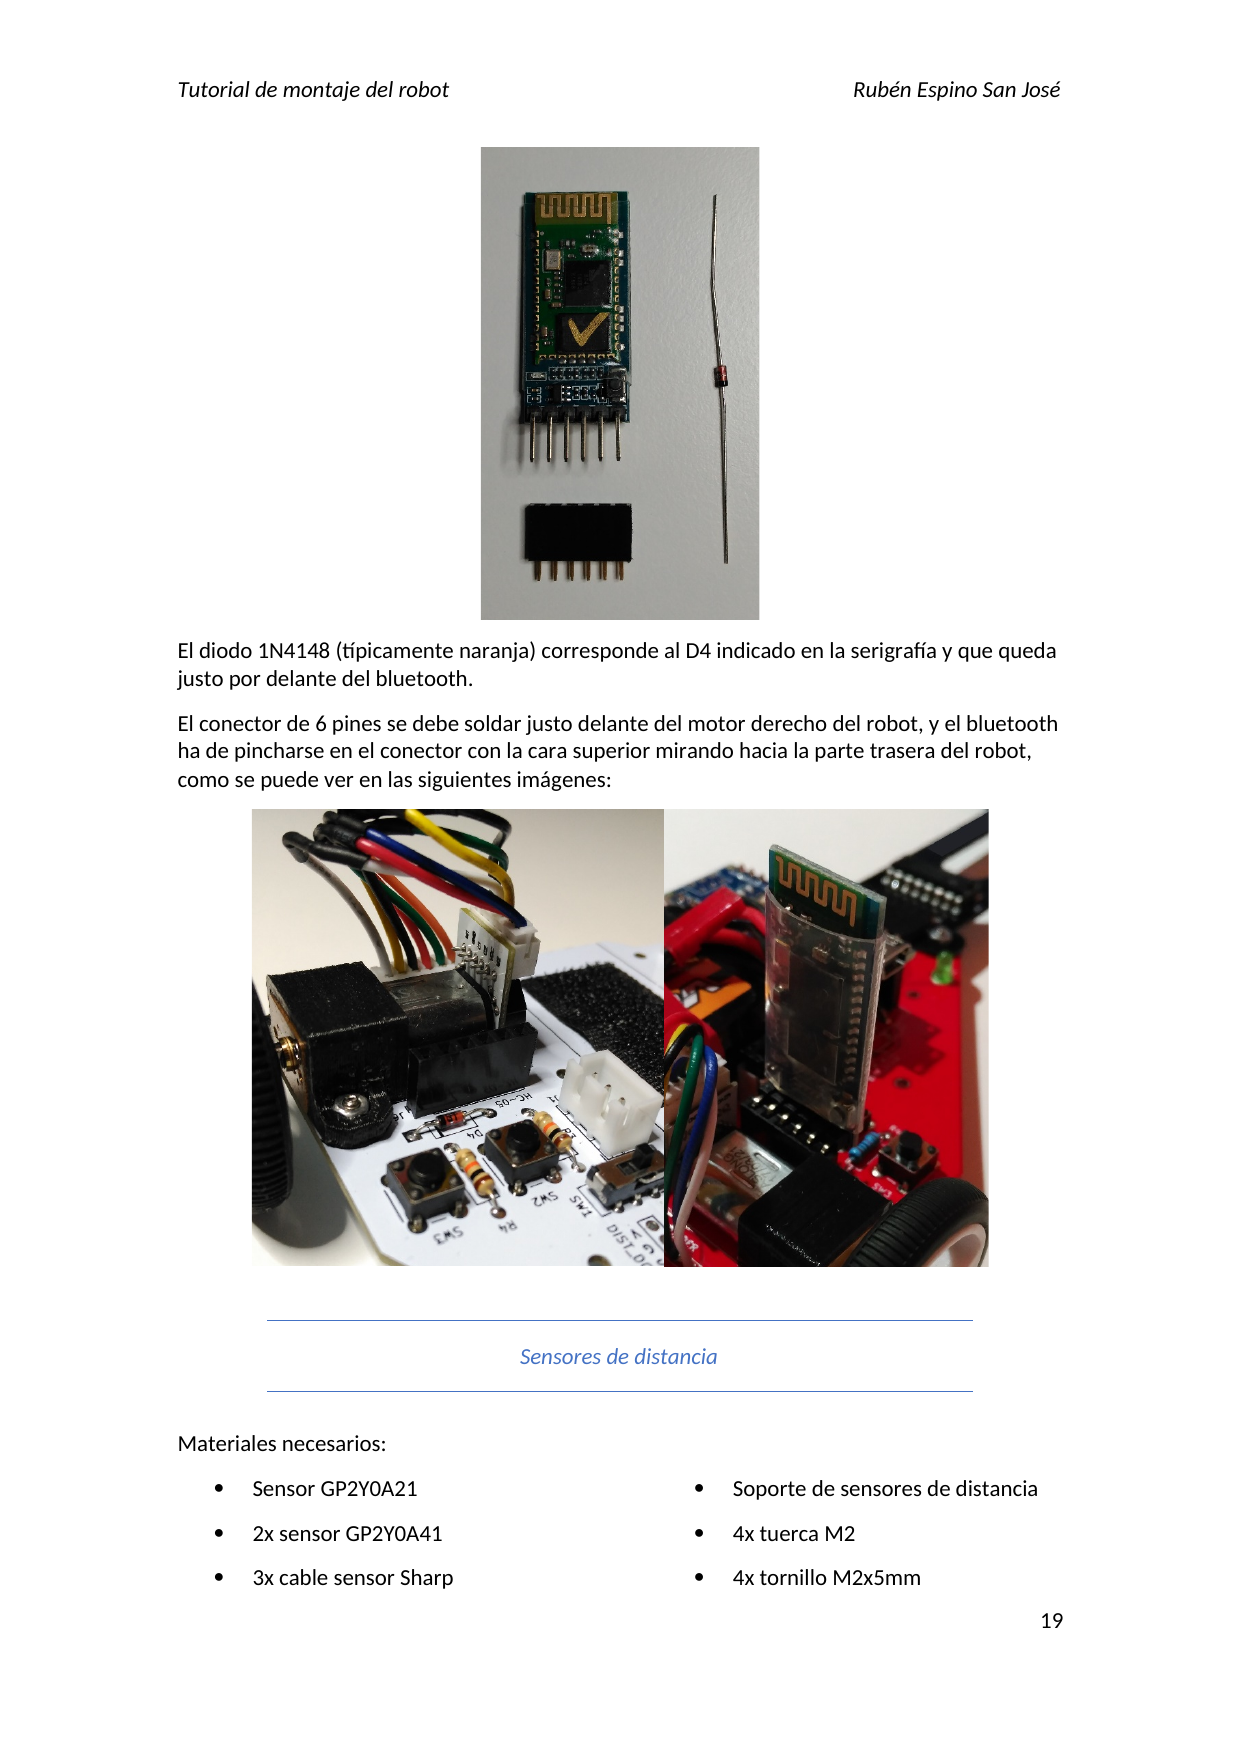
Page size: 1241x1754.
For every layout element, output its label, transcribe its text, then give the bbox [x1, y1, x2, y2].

list Soporte de sensores de distancia [695, 1474, 1063, 1502]
list 3x cable sensor Sharp [215, 1563, 583, 1592]
text Sensores de distancia [267, 1321, 973, 1391]
list 4x tornillo M2x5mm [695, 1563, 1063, 1592]
list 2x sensor GP2Y0A41 [215, 1519, 583, 1547]
text El conector de 6 pines se debe soldar justo delante del motor derecho del robot, y el bluetooth ha de pincharse en el conector con la cara superior mirando hacia la parte trasera del robot, como se puede ver en las siguientes imágenes: [177, 709, 1063, 793]
text Materiales necesarios: [177, 1429, 1063, 1457]
text El diodo 1N4148 (típicamente naranja) corresponde al D4 indicado en la serigrafía y que queda justo por delante del bluetooth. [177, 636, 1063, 692]
list 4x tuerca M2 [695, 1519, 1063, 1547]
list Sensor GP2Y0A21 [215, 1474, 583, 1502]
